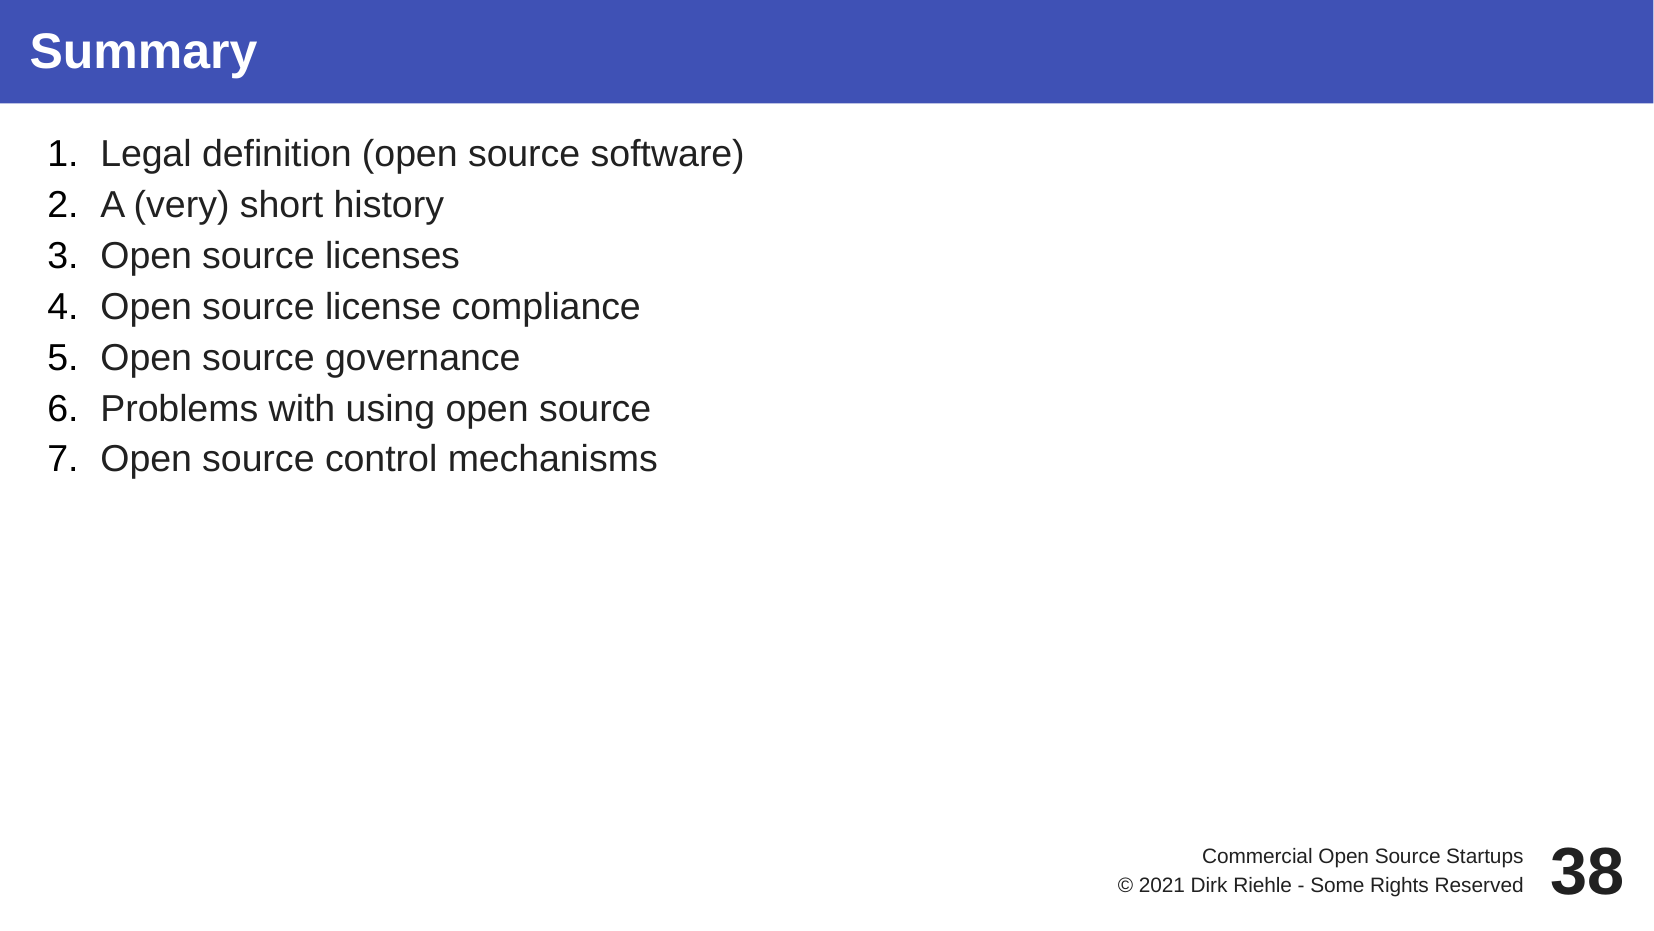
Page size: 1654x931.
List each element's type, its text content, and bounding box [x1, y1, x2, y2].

list Legal definition (open source software) A (very) short history Open source licenses Open source license compliance Open source governance Problems with using open source Open source control mechanisms [29, 132, 1625, 813]
title Summary [0, 0, 1654, 104]
